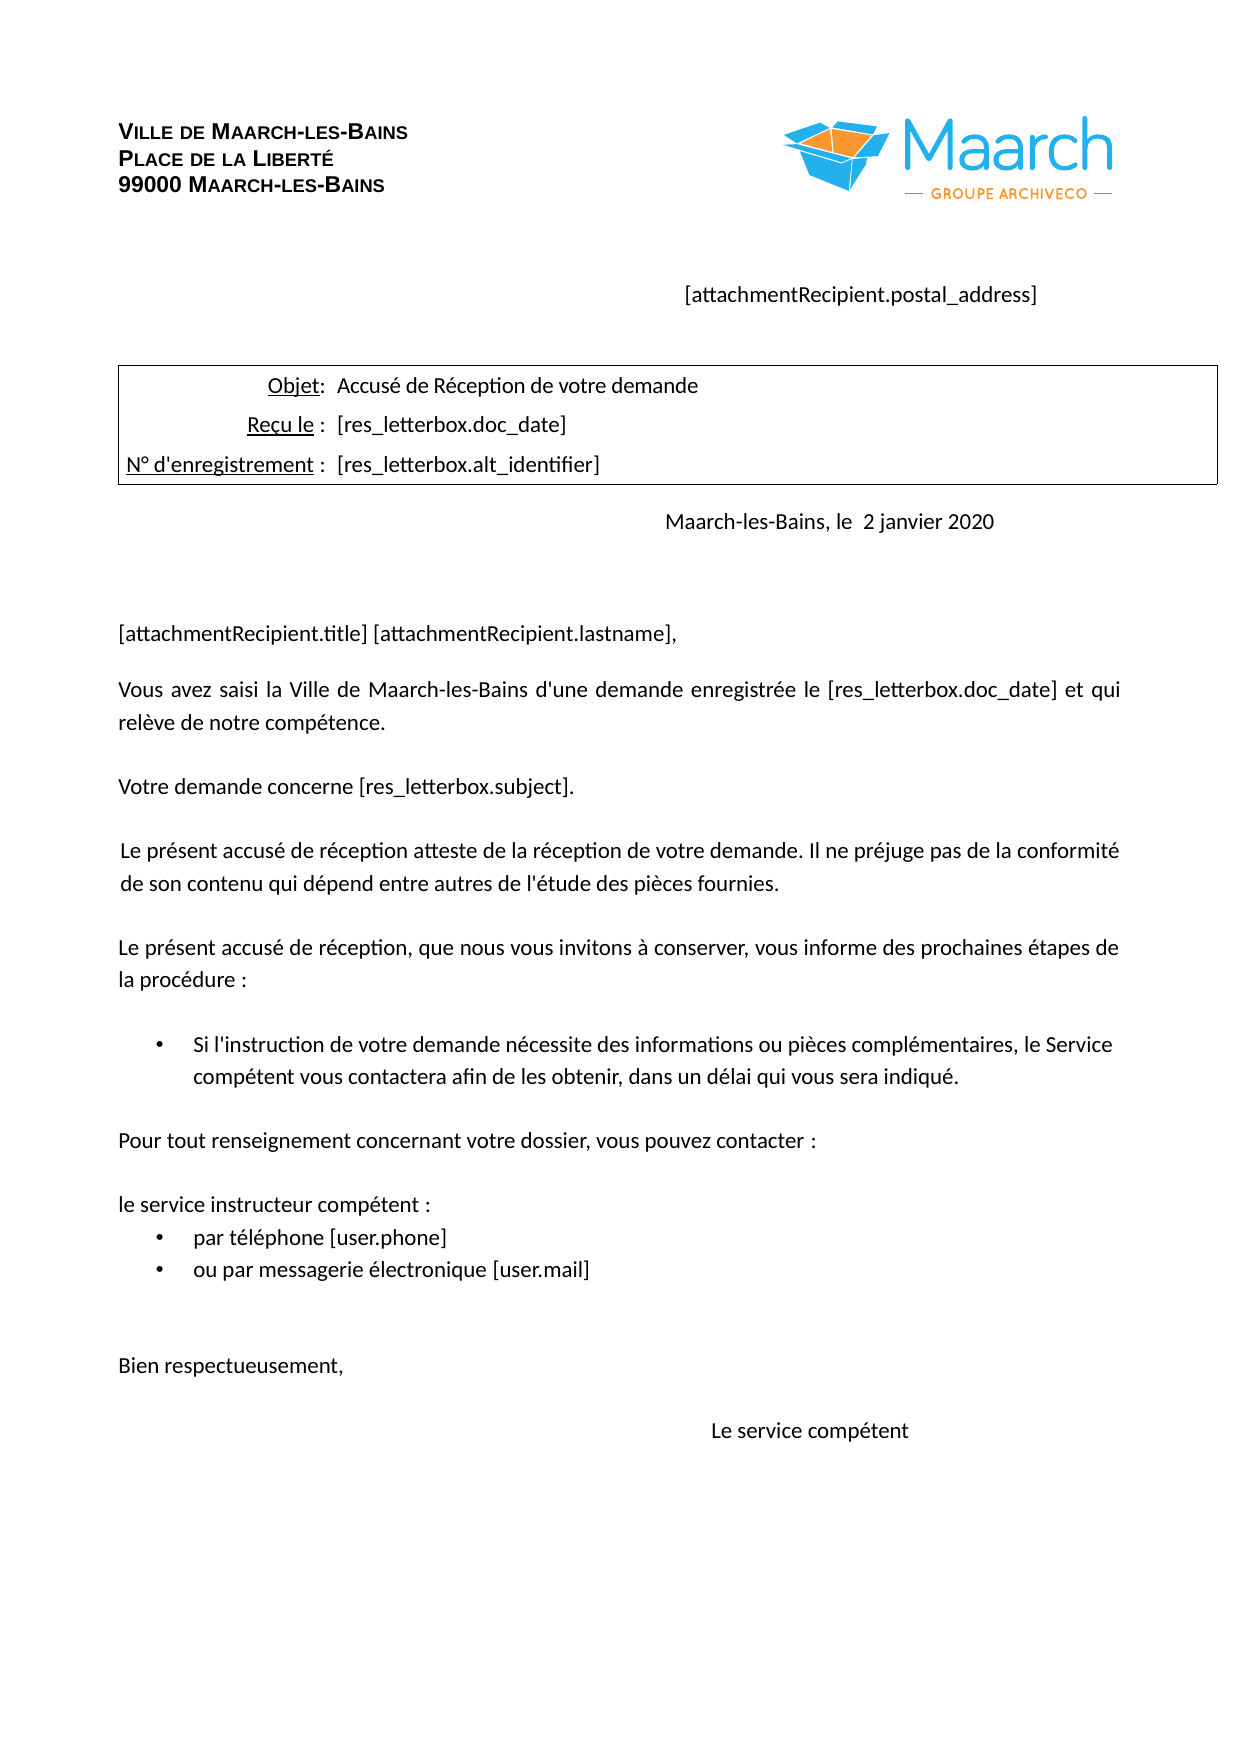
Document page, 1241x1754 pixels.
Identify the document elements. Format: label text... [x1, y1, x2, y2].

text Pour tout renseignement concernant votre dossier, vous pouvez contacter : [118, 1126, 1122, 1154]
table_header Accusé de Réception de votre demande [331, 366, 1217, 404]
table_cell [res_letterbox.doc_date] [331, 405, 1217, 444]
text Le service compétent [120, 1416, 1122, 1444]
table_header Objet: [119, 366, 331, 404]
text [attachmentRecipient.title] [attachmentRecipient.lastname], [118, 619, 1122, 648]
table_cell [res_letterbox.alt_identifier] [331, 444, 1217, 483]
text Bien respectueusement, [118, 1352, 1122, 1379]
text Le présent accusé de réception, que nous vous invitons à conserver, vous informe des prochaines étapes de la procédure : [118, 933, 1122, 993]
table_cell Reçu le : [119, 405, 331, 444]
table_cell N° d'enregistrement : [119, 444, 331, 483]
text Maarch-les-Bains, le 2 janvier 2020 [148, 507, 1122, 536]
list Si l'instruction de votre demande nécessite des informations ou pièces complémentaires, le Service compétent vous contactera afin de les obtenir, dans un délai qui vous sera indiqué. [156, 1030, 1122, 1090]
text Vous avez saisi la Ville de Maarch-les-Bains d'une demande enregistrée le [res_letterbox.doc_date] et qui relève de notre compétence. [118, 676, 1122, 736]
text Le présent accusé de réception atteste de la réception de votre demande. Il ne préjuge pas de la conformité de son contenu qui dépend entre autres de l'étude des pièces fournies. [120, 837, 1122, 897]
table_header [attachmentRecipient.postal_address] [679, 275, 1217, 314]
text Votre demande concerne [res_letterbox.subject]. [118, 772, 1122, 800]
table_header [118, 275, 679, 314]
list ou par messagerie électronique [user.mail] [156, 1255, 1122, 1283]
list par téléphone [user.phone] [156, 1223, 1122, 1251]
text le service instructeur compétent : [118, 1191, 1122, 1219]
